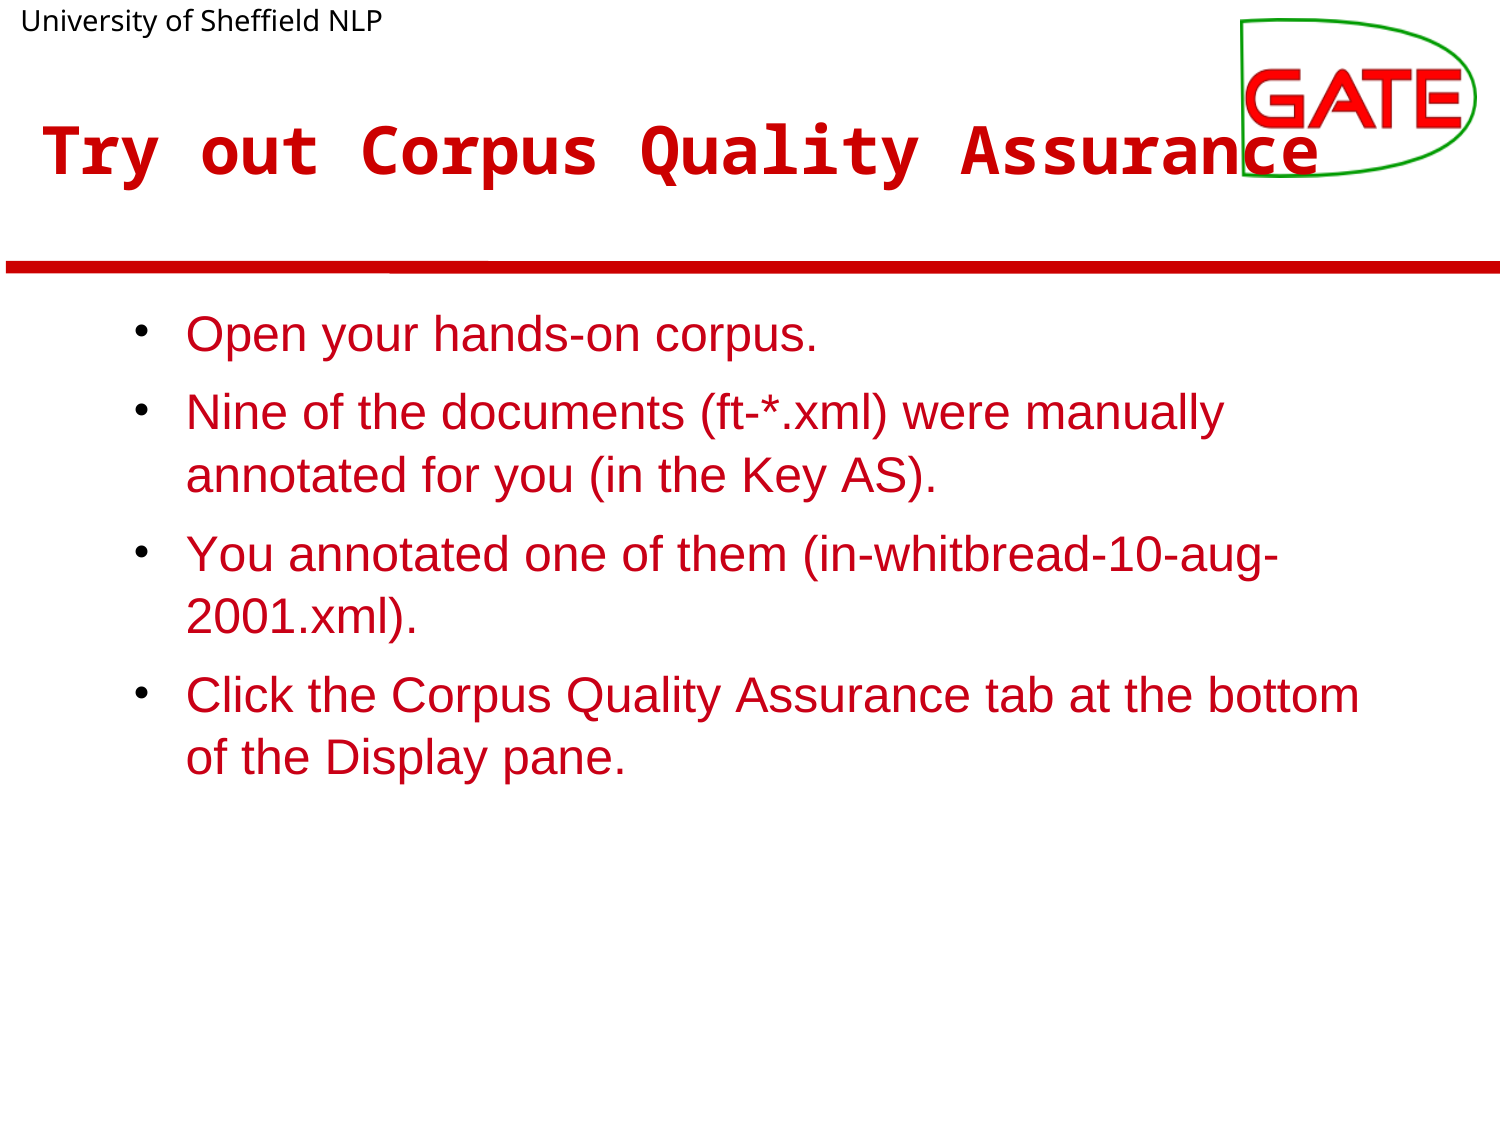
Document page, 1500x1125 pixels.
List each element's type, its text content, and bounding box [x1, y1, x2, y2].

picture [1240, 18, 1477, 178]
list Open your hands-on corpus. Nine of the documents (ft-*.xml) were manually annotated for you (in the Key AS). You annotated one of them (in-whitbread-10-aug-2001.xml). Click the Corpus Quality Assurance tab at the bottom of the Display pane. [118, 290, 1418, 1063]
title Try out Corpus Quality Assurance [41, 52, 1386, 250]
